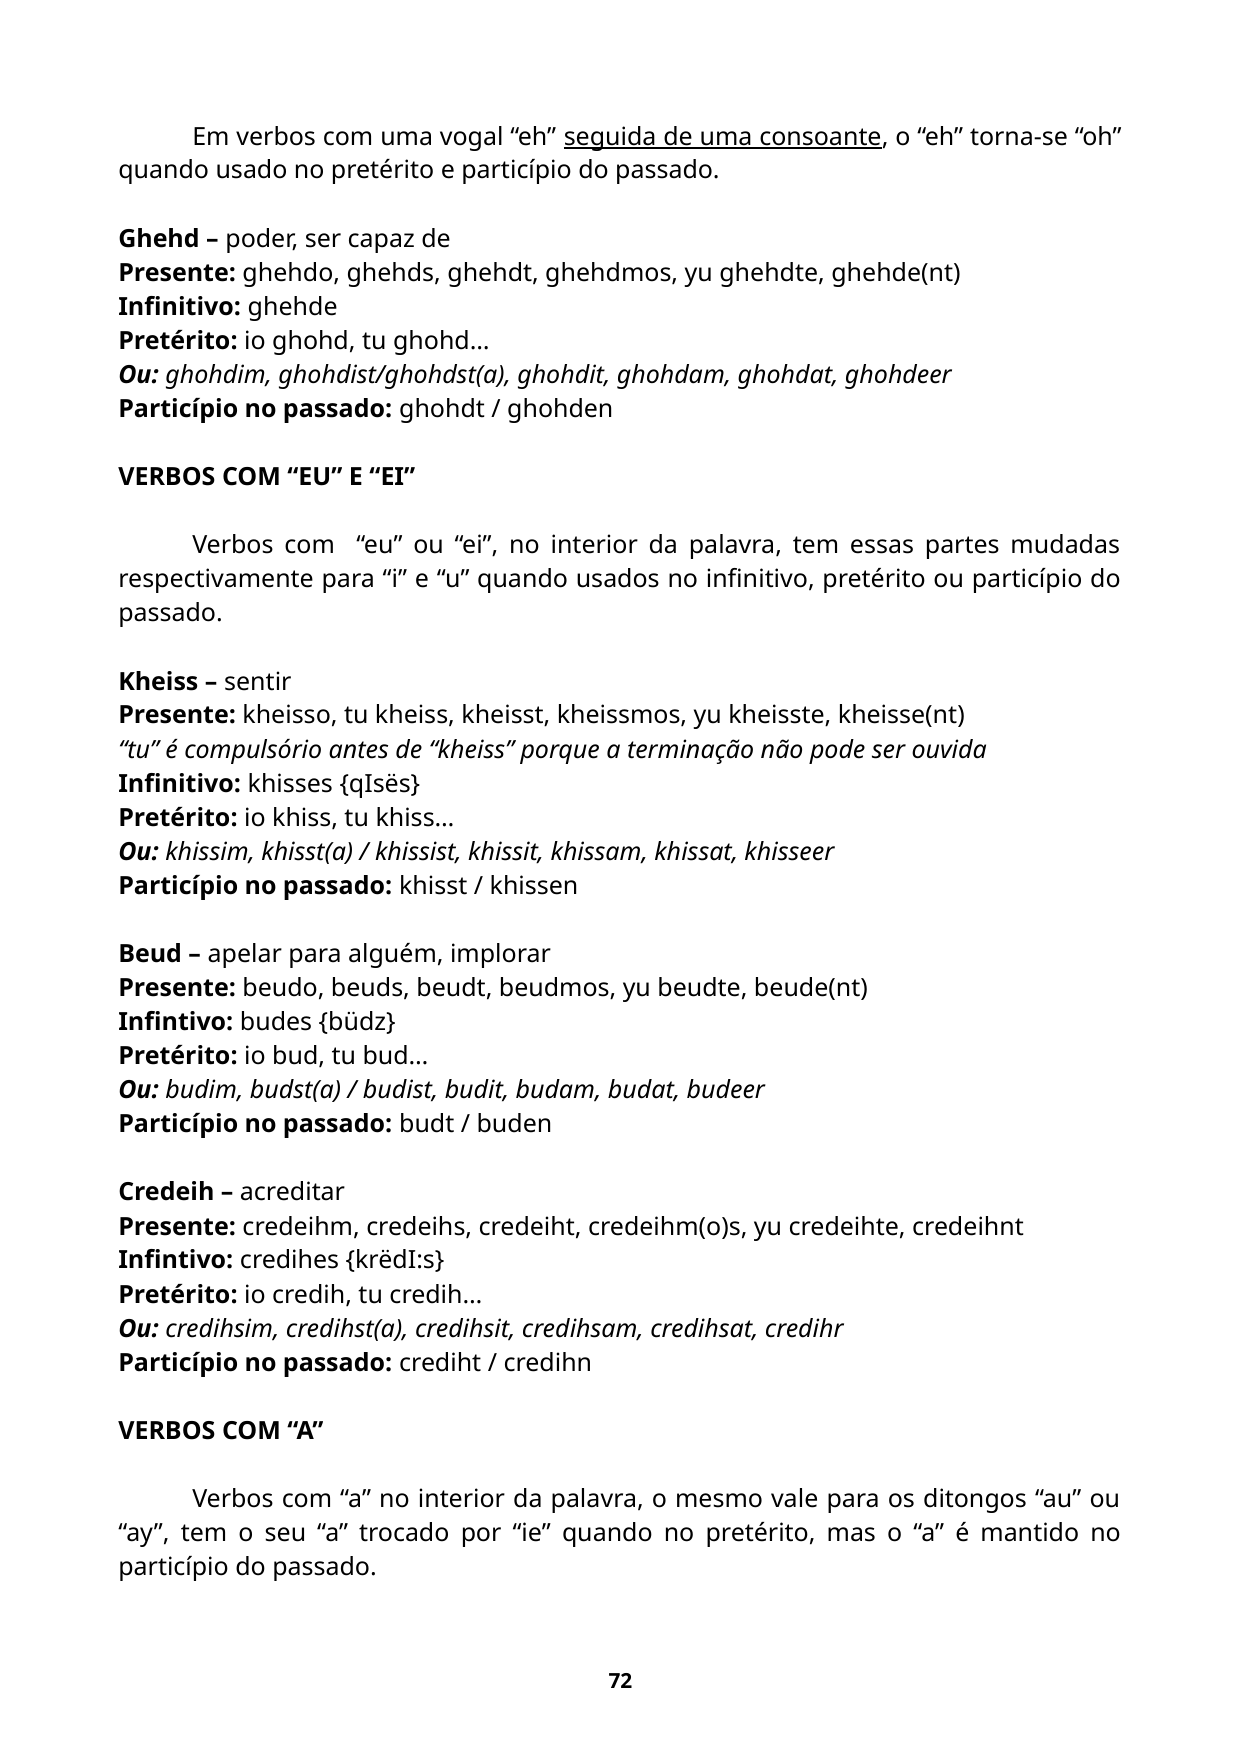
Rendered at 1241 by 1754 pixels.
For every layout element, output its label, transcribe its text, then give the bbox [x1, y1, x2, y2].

text Kheiss – sentir [118, 663, 1122, 697]
text Beud – apelar para alguém, implorar [118, 936, 1122, 970]
text Infinitivo: khisses {qIsës} [118, 765, 1122, 799]
text Ou: khissim, khisst(a) / khissist, khissit, khissam, khissat, khisseer [118, 833, 1122, 867]
text Presente: kheisso, tu kheiss, kheisst, kheissmos, yu kheisste, kheisse(nt) [118, 697, 1122, 731]
text Ou: ghohdim, ghohdist/ghohdst(a), ghohdit, ghohdam, ghohdat, ghohdeer [118, 357, 1122, 391]
text Presente: credeihm, credeihs, credeiht, credeihm(o)s, yu credeihte, credeihnt [118, 1208, 1122, 1242]
text “tu” é compulsório antes de “kheiss” porque a terminação não pode ser ouvida [118, 731, 1122, 765]
text Presente: ghehdo, ghehds, ghehdt, ghehdmos, yu ghehdte, ghehde(nt) [118, 254, 1122, 288]
text Particípio no passado: ghohdt / ghohden [118, 391, 1122, 425]
text Presente: beudo, beuds, beudt, beudmos, yu beudte, beude(nt) [118, 970, 1122, 1004]
text Pretérito: io ghohd, tu ghohd… [118, 322, 1122, 357]
text Verbos com “eu” ou “ei”, no interior da palavra, tem essas partes mudadas respectivamente para “i” e “u” quando usados no infinitivo, pretérito ou particípio do passado. [118, 527, 1122, 629]
text Infintivo: credihes {krëdI:s} [118, 1242, 1122, 1276]
text Infintivo: budes {büdz} [118, 1004, 1122, 1038]
text Pretérito: io khiss, tu khiss… [118, 799, 1122, 833]
subtitle VERBOS COM “EU” E “EI” [118, 459, 1122, 493]
text Ou: budim, budst(a) / budist, budit, budam, budat, budeer [118, 1072, 1122, 1106]
text Em verbos com uma vogal “eh” seguida de uma consoante, o “eh” torna-se “oh” quando usado no pretérito e particípio do passado. [118, 118, 1122, 186]
text Pretérito: io credih, tu credih… [118, 1276, 1122, 1310]
text Particípio no passado: crediht / credihn [118, 1344, 1122, 1378]
text Infinitivo: ghehde [118, 288, 1122, 322]
text Ou: credihsim, credihst(a), credihsit, credihsam, credihsat, credihr [118, 1310, 1122, 1344]
text Verbos com “a” no interior da palavra, o mesmo vale para os ditongos “au” ou “ay”, tem o seu “a” trocado por “ie” quando no pretérito, mas o “a” é mantido no particípio do passado. [118, 1481, 1122, 1583]
subtitle VERBOS COM “A” [118, 1412, 1122, 1447]
text Particípio no passado: budt / buden [118, 1106, 1122, 1140]
text Ghehd – poder, ser capaz de [118, 220, 1122, 254]
text Credeih – acreditar [118, 1174, 1122, 1208]
text Pretérito: io bud, tu bud… [118, 1038, 1122, 1072]
text Particípio no passado: khisst / khissen [118, 867, 1122, 902]
